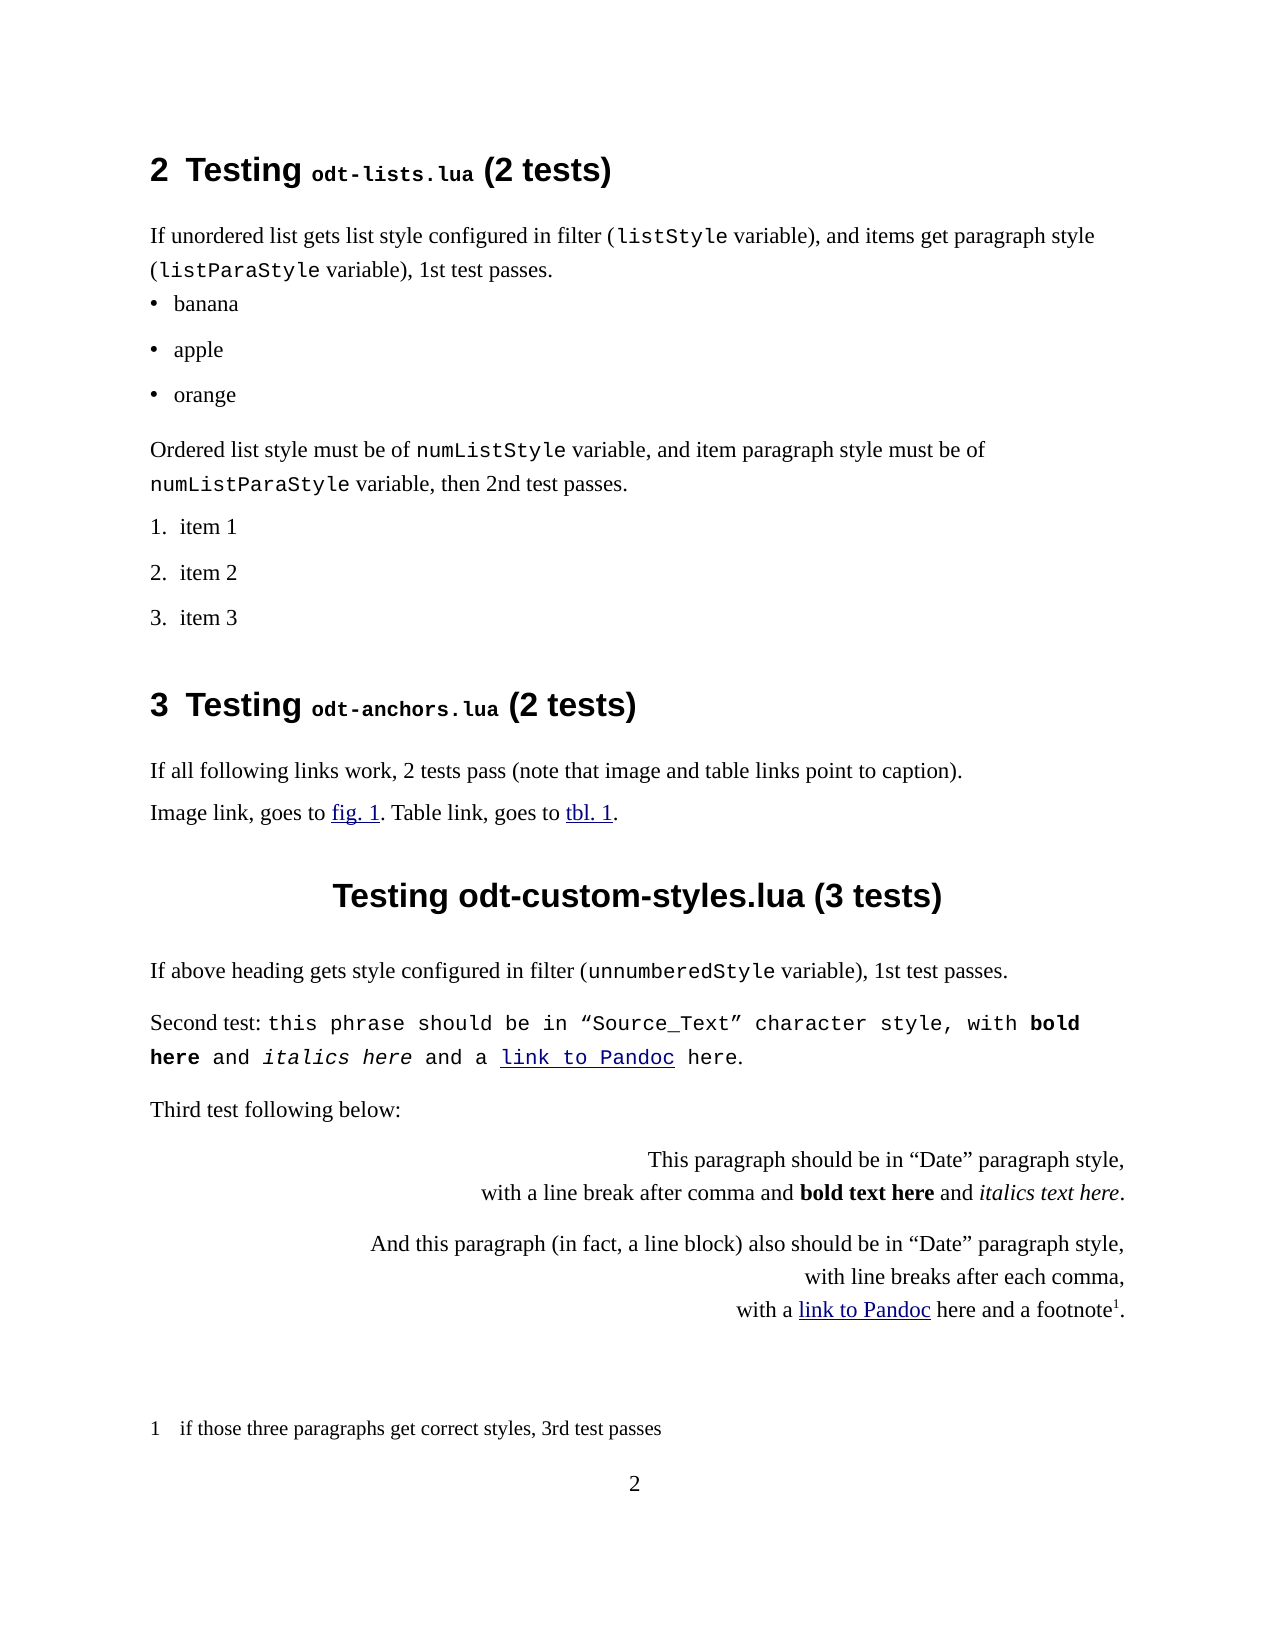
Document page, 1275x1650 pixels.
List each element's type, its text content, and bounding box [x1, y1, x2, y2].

list item 1 [150, 513, 1125, 540]
text If all following links work, 2 tests pass (note that image and table links point to caption). [150, 757, 1125, 783]
text Ordered list style must be of numListStyle variable, and item paragraph style must be of numListParaStyle variable, then 2nd test passes. [150, 436, 1125, 497]
text This paragraph should be in “Date” paragraph style, with a line break after comma and bold text here and italics text here. [150, 1147, 1125, 1206]
subtitle Testing odt-custom-styles.lua (3 tests) [150, 876, 1125, 915]
list item 3 [150, 604, 1125, 631]
text If unordered list gets list style configured in filter (listStyle variable), and items get paragraph style (listParaStyle variable), 1st test passes. [150, 222, 1125, 284]
list apple [150, 336, 1125, 362]
text Second test: this phrase should be in “Source_Text” character style, with bold here and italics here and a link to Pandoc here. [150, 1009, 1125, 1071]
text If above heading gets style configured in filter (unnumberedStyle variable), 1st test passes. [150, 957, 1125, 984]
text And this paragraph (in fact, a line block) also should be in “Date” paragraph style, with line breaks after each comma, with a link to Pandoc here and a footnote. [150, 1230, 1125, 1355]
list item 2 [150, 559, 1125, 585]
list banana [150, 291, 1125, 317]
text Image link, goes to fig. 1. Table link, goes to tbl. 1. [150, 799, 1125, 825]
subtitle Testing odt-anchors.lua (2 tests) [150, 685, 1125, 724]
text Third test following below: [150, 1096, 1125, 1122]
text if those three paragraphs get correct styles, 3rd test passes [150, 1416, 1125, 1440]
subtitle Testing odt-lists.lua (2 tests) [150, 150, 1125, 189]
list orange [150, 381, 1125, 408]
